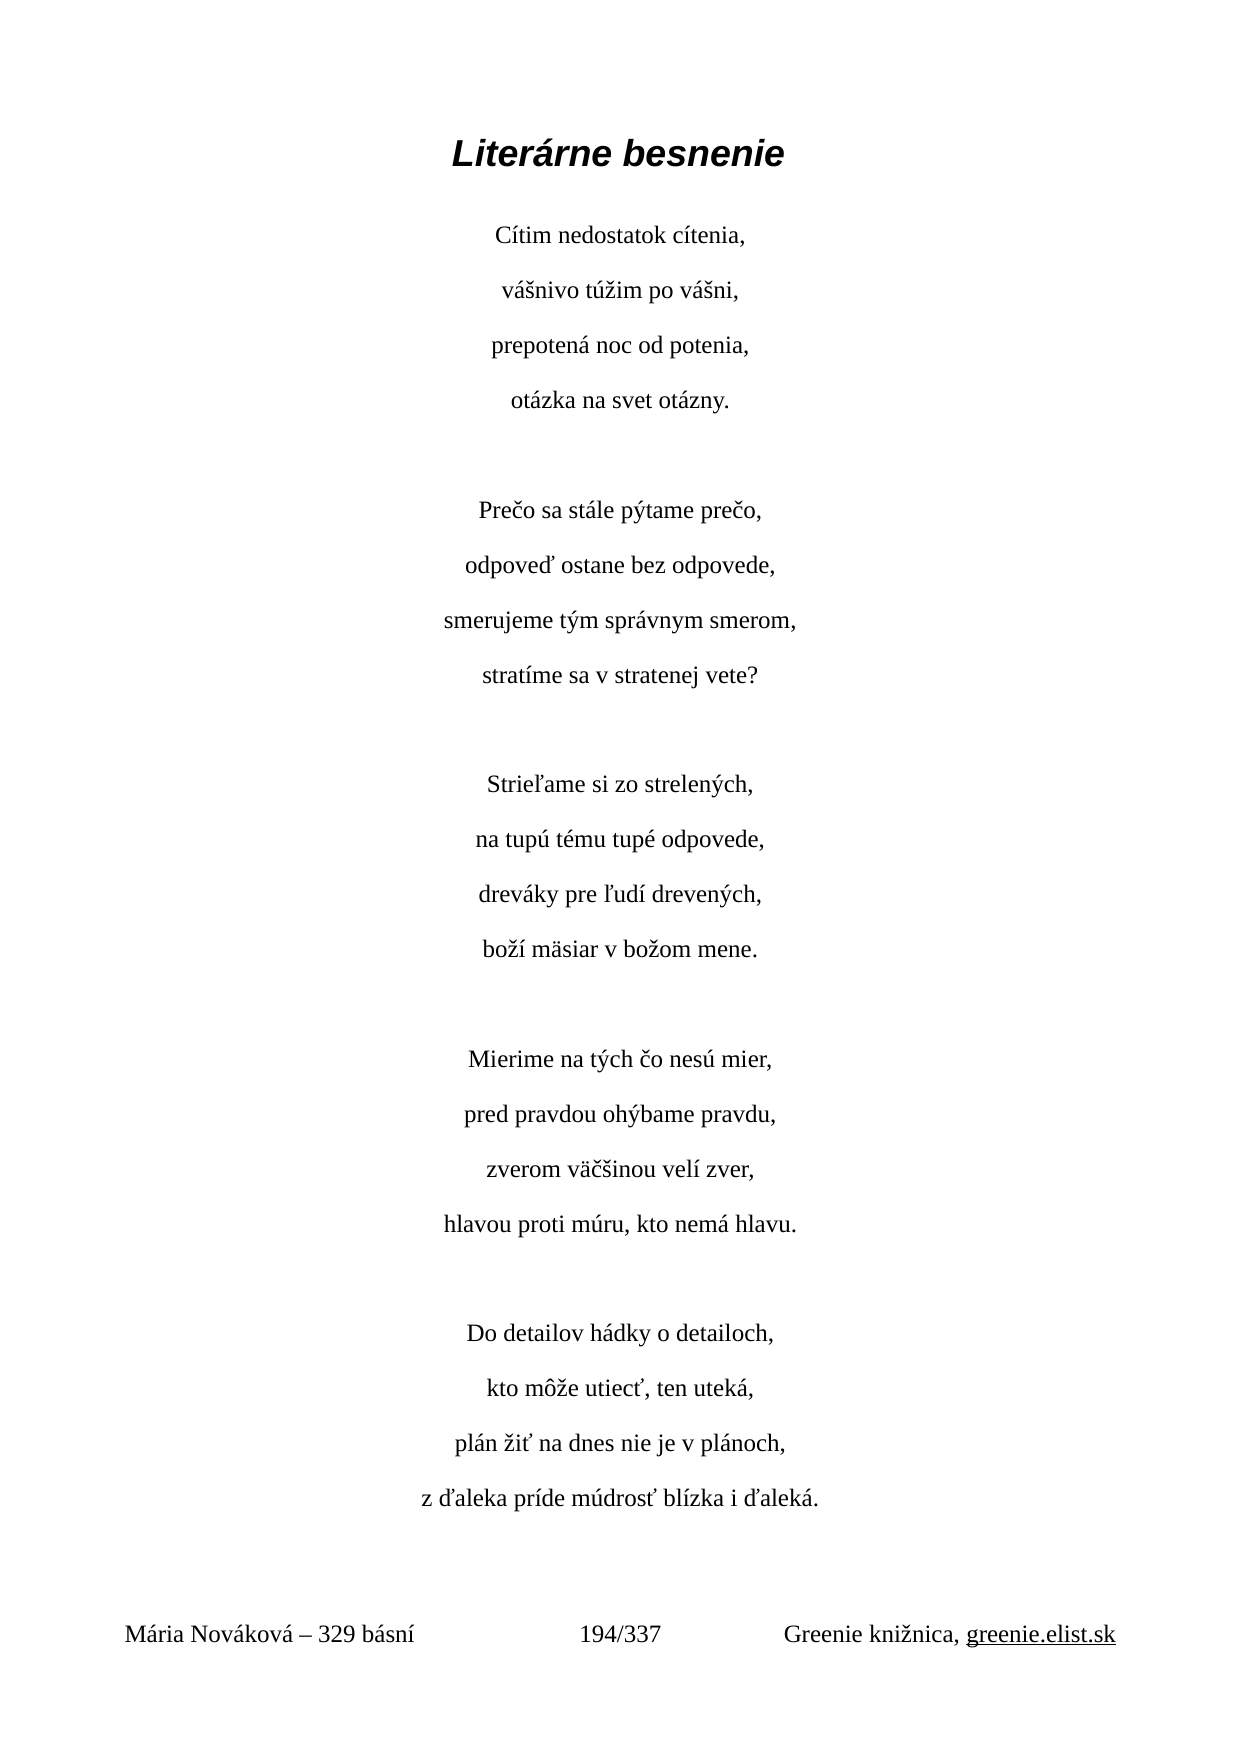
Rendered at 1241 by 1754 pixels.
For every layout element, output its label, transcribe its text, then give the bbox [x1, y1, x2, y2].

text Mierime na tých čo nesú mier, [106, 1044, 1134, 1073]
text odpoveď ostane bez odpovede, [106, 550, 1134, 579]
subtitle Literárne besnenie [106, 131, 1134, 174]
text vášnivo túžim po vášni, [106, 275, 1134, 304]
text smerujeme tým správnym smerom, [106, 605, 1134, 633]
text boží mäsiar v božom mene. [106, 934, 1134, 963]
text otázka na svet otázny. [106, 385, 1134, 414]
text hlavou proti múru, kto nemá hlavu. [106, 1209, 1134, 1237]
text kto môže utiecť, ten uteká, [106, 1373, 1134, 1402]
text prepotená noc od potenia, [106, 330, 1134, 359]
text plán žiť na dnes nie je v plánoch, [106, 1428, 1134, 1457]
text zverom väčšinou velí zver, [106, 1154, 1134, 1182]
text Strieľame si zo strelených, [106, 769, 1134, 798]
text dreváky pre ľudí drevených, [106, 879, 1134, 908]
text Prečo sa stále pýtame prečo, [106, 495, 1134, 524]
text stratíme sa v stratenej vete? [106, 660, 1134, 688]
text z ďaleka príde múdrosť blízka i ďaleká. [106, 1483, 1134, 1512]
text Cítim nedostatok cítenia, [106, 221, 1134, 249]
text Do detailov hádky o detailoch, [106, 1318, 1134, 1347]
text pred pravdou ohýbame pravdu, [106, 1099, 1134, 1128]
text na tupú tému tupé odpovede, [106, 824, 1134, 853]
